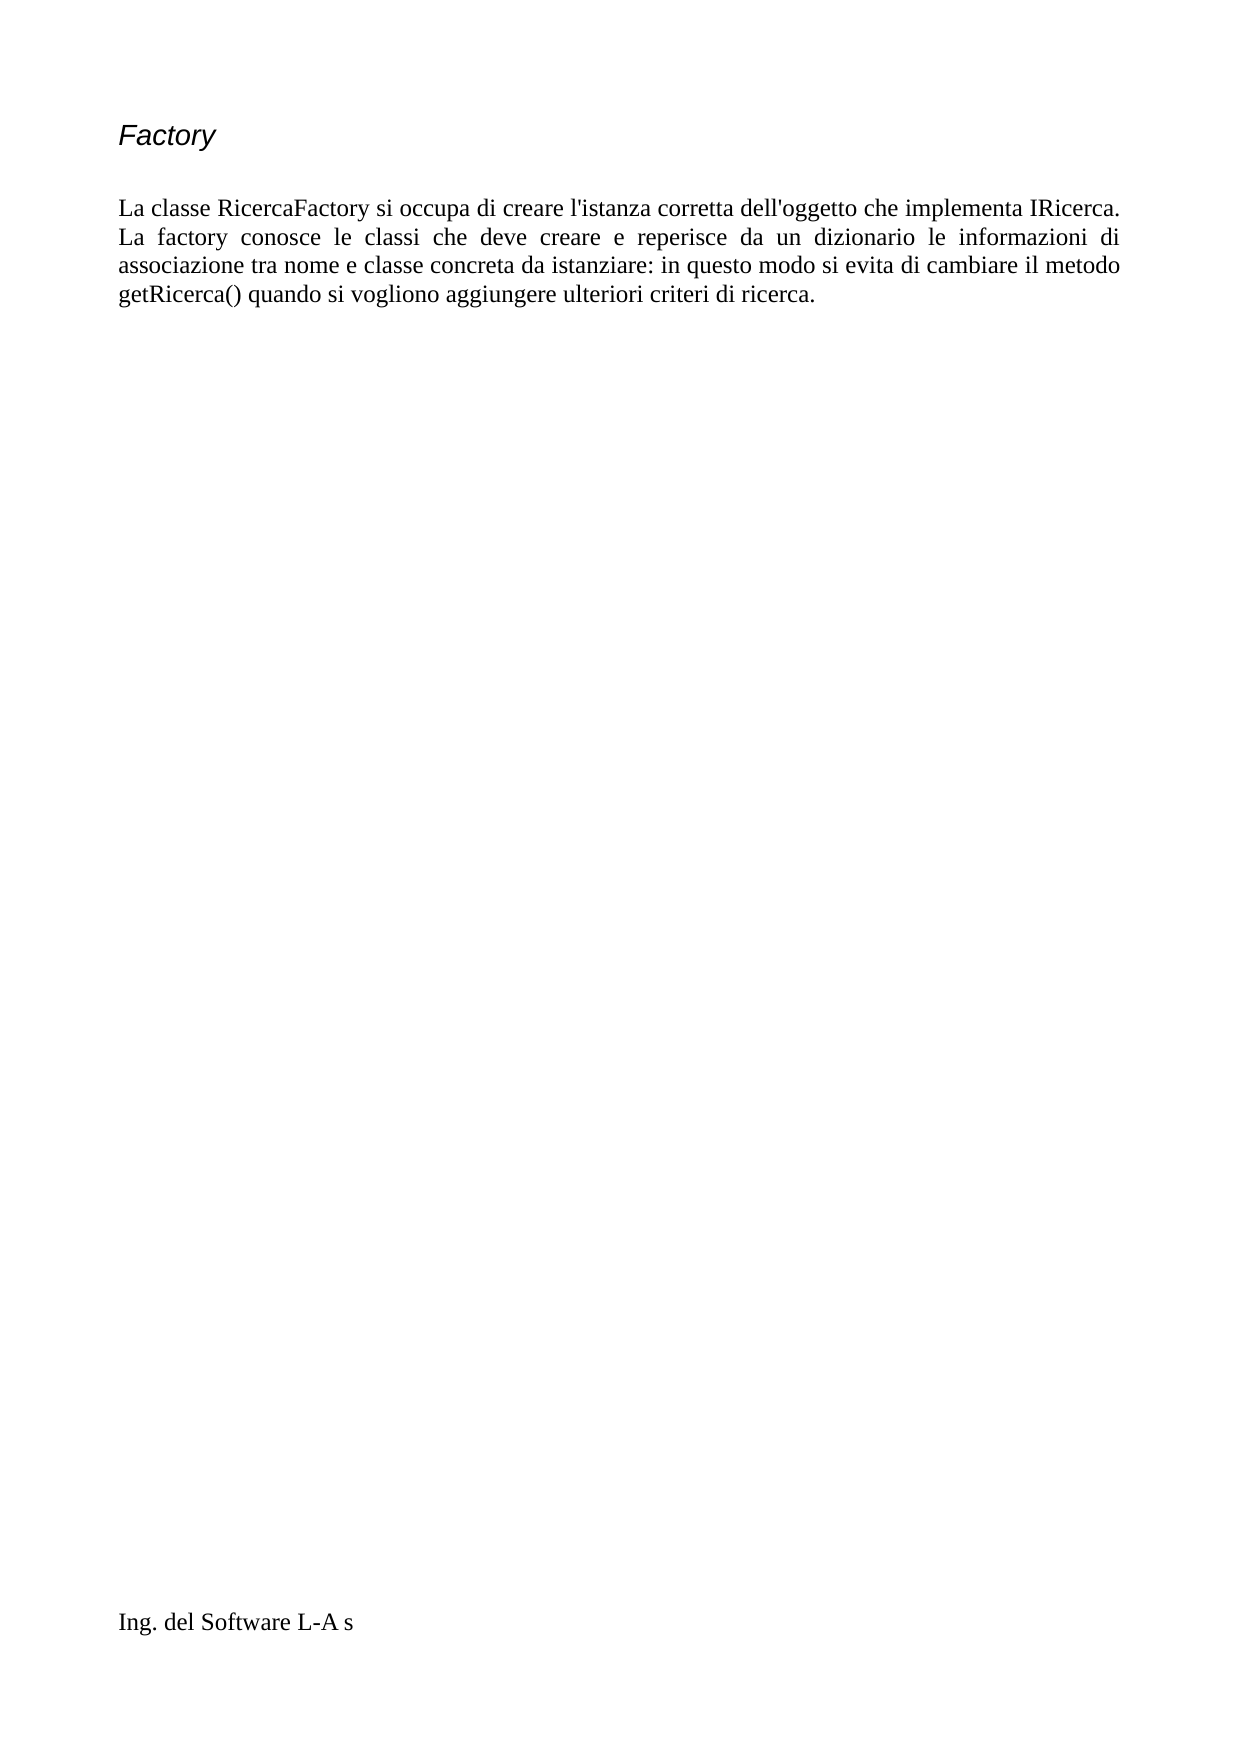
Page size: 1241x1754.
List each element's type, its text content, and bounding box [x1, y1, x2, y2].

subtitle Factory [118, 118, 1122, 152]
text La classe RicercaFactory si occupa di creare l'istanza corretta dell'oggetto che implementa IRicerca. La factory conosce le classi che deve creare e reperisce da un dizionario le informazioni di associazione tra nome e classe concreta da istanziare: in questo modo si evita di cambiare il metodo getRicerca() quando si vogliono aggiungere ulteriori criteri di ricerca. [118, 193, 1122, 308]
